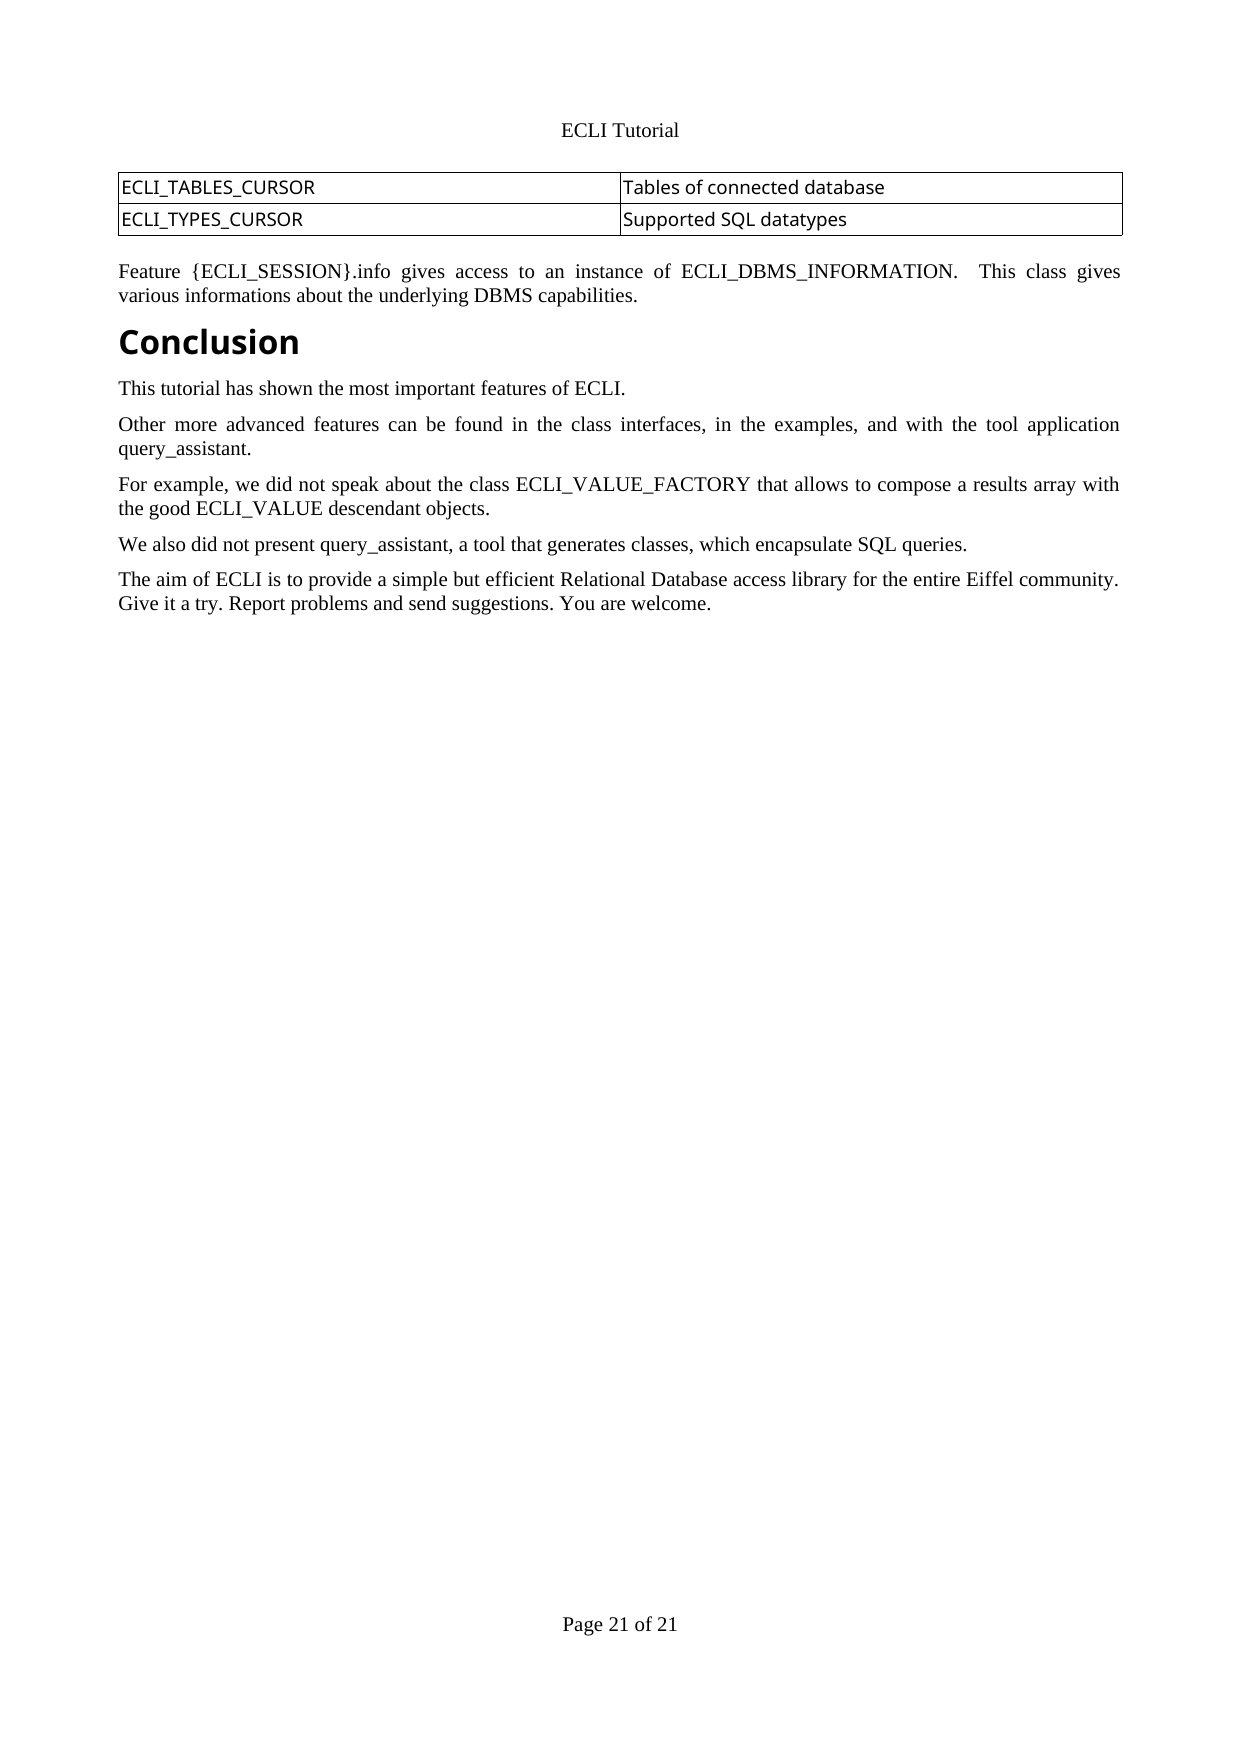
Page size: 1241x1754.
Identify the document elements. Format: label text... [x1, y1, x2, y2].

table_cell Supported SQL datatypes [621, 204, 1122, 234]
text This tutorial has shown the most important features of ECLI. [118, 376, 1122, 400]
text We also did not present query_assistant, a tool that generates classes, which encapsulate SQL queries. [118, 531, 1122, 556]
text Other more advanced features can be found in the class interfaces, in the examples, and with the tool application query_assistant. [118, 412, 1122, 460]
table_cell ECLI_TABLES_CURSOR [119, 173, 620, 203]
subtitle Conclusion [118, 319, 1122, 364]
table_cell Tables of connected database [621, 173, 1122, 203]
text For example, we did not speak about the class ECLI_VALUE_FACTORY that allows to compose a results array with the good ECLI_VALUE descendant objects. [118, 472, 1122, 520]
text Feature {ECLI_SESSION}.info gives access to an instance of ECLI_DBMS_INFORMATION. This class gives various informations about the underlying DBMS capabilities. [118, 259, 1122, 307]
table_cell ECLI_TYPES_CURSOR [119, 204, 620, 234]
text The aim of ECLI is to provide a simple but efficient Relational Database access library for the entire Eiffel community. Give it a try. Report problems and send suggestions. You are welcome. [118, 567, 1122, 615]
